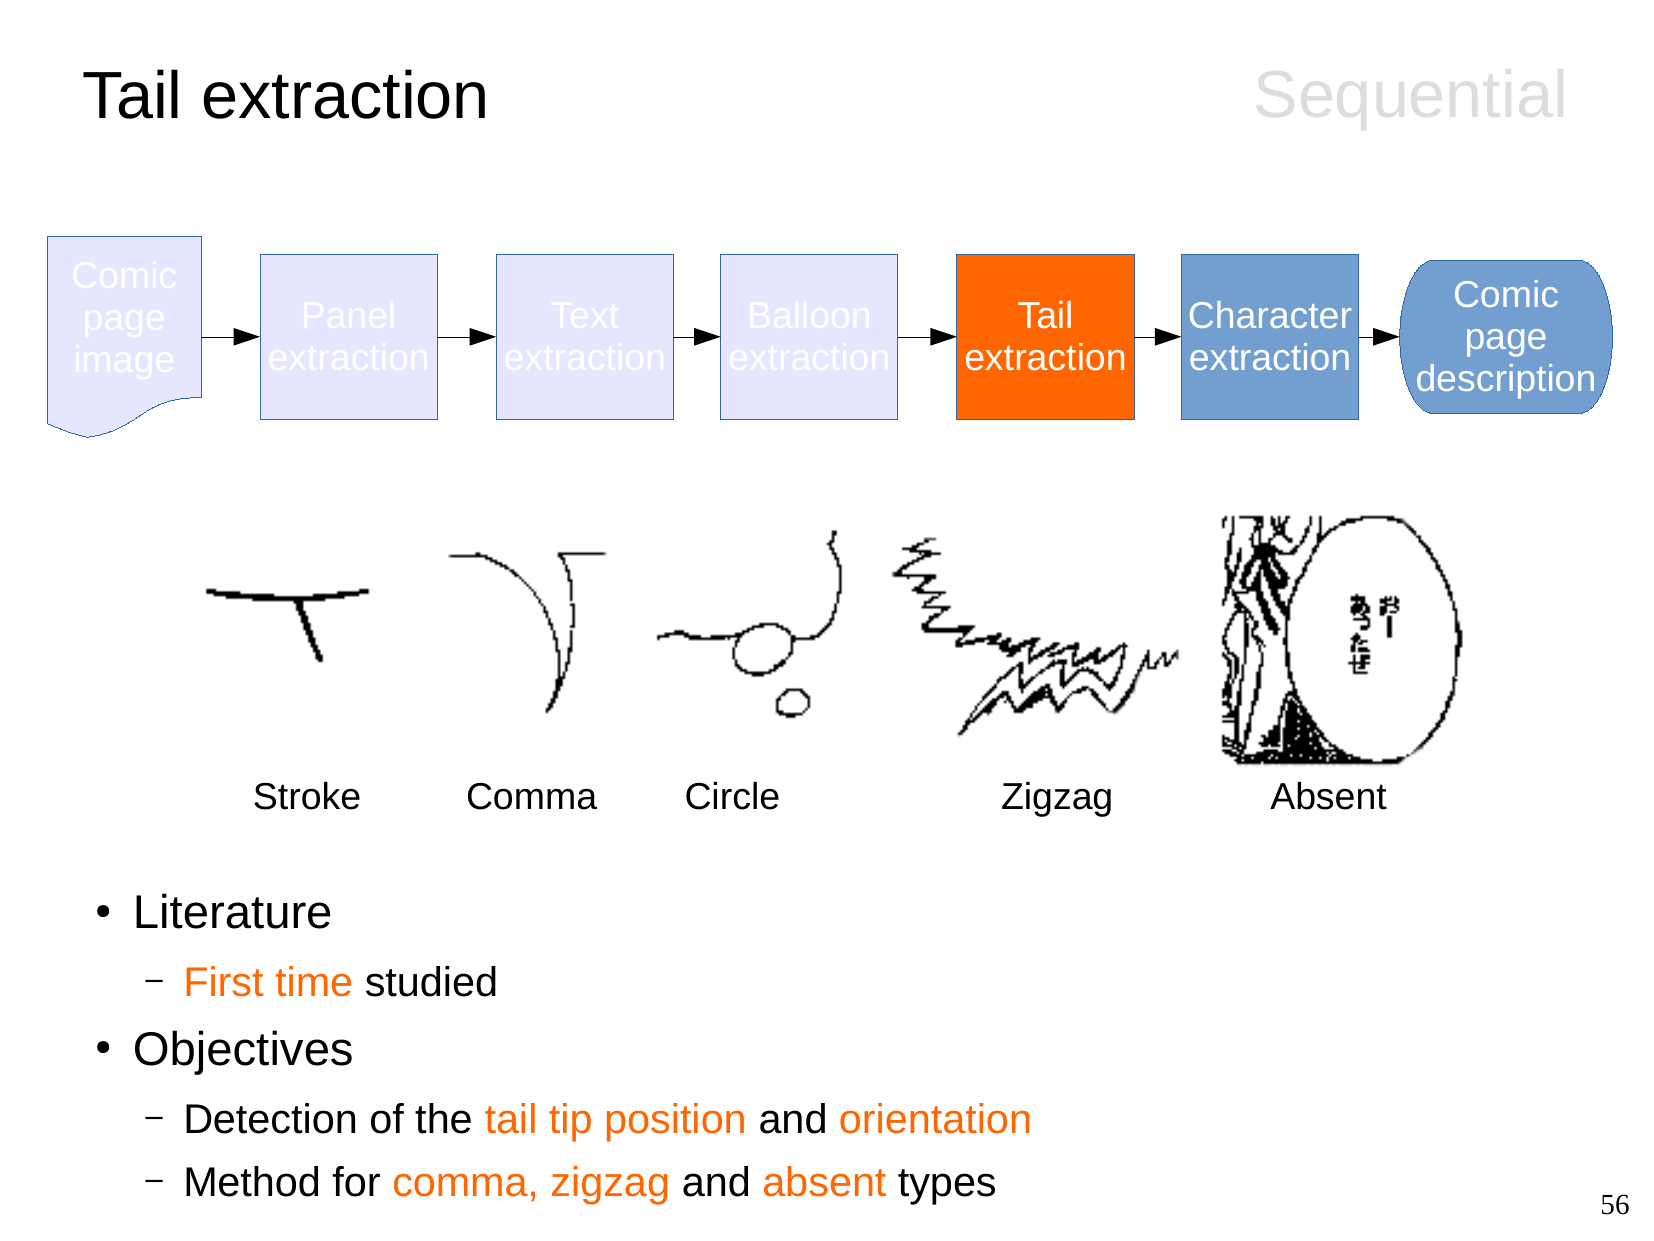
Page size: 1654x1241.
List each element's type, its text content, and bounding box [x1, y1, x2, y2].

text_box Tail extraction [956, 254, 1135, 420]
text_box Balloon extraction [720, 254, 898, 420]
text_box Text extraction [496, 254, 674, 420]
text_box Panel extraction [260, 254, 438, 420]
text_box Absent [1246, 767, 1412, 825]
text_box Character extraction [1181, 254, 1359, 420]
text_box Comma [448, 767, 615, 825]
text_box Zigzag [974, 767, 1140, 825]
text_box Stroke [224, 767, 390, 825]
picture [161, 507, 1492, 789]
list Literature First time studied Objectives Detection of the tail tip position and orientation Method for comma, zigzag and absent types [82, 885, 1571, 1205]
text_box Comic page image [47, 236, 202, 438]
title Tail extraction [82, 49, 1571, 142]
text_box Comic page description [1399, 260, 1613, 414]
text_box Circle [649, 767, 815, 825]
